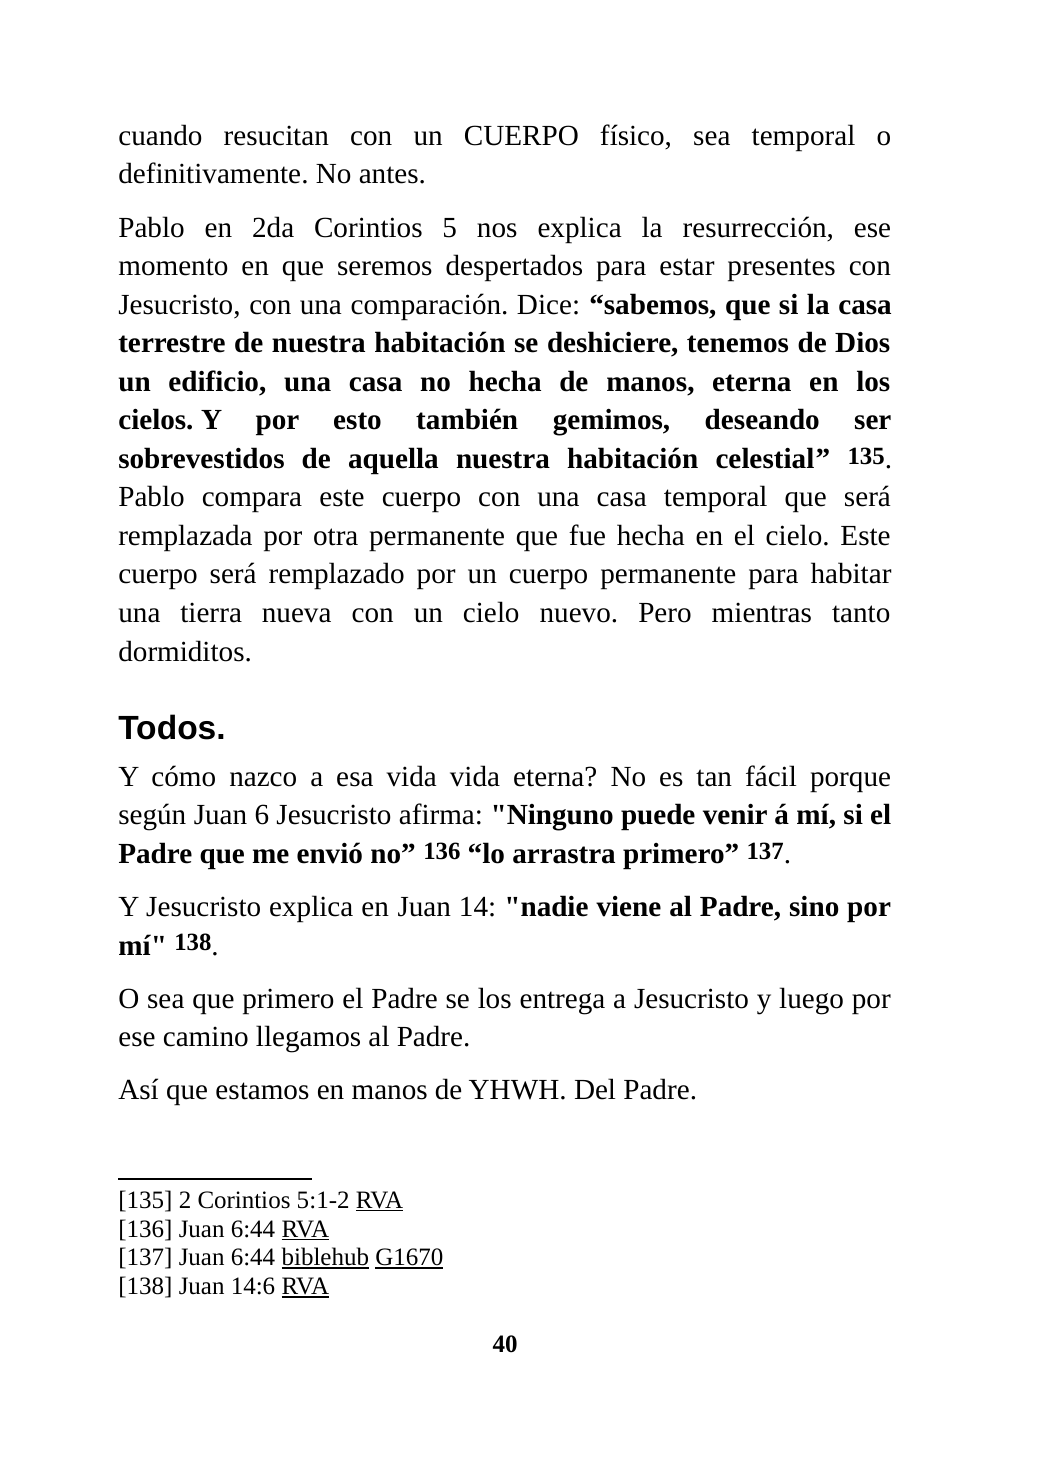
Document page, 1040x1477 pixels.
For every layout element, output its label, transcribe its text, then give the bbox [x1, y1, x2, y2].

text cuando resucitan con un CUERPO físico, sea temporal o definitivamente. No antes. [118, 118, 892, 190]
text Y cómo nazco a esa vida vida eterna? No es tan fácil porque según Juan 6 Jesucristo afirma: "Ninguno puede venir á mí, si el Padre que me envió no” “lo arrastra primero” . [118, 759, 892, 869]
text Juan 14:6 RVA [118, 1271, 892, 1300]
text 2 Corintios 5:1-2 RVA [118, 1185, 892, 1214]
text Y Jesucristo explica en Juan 14: "nadie viene al Padre, sino por mí" . [118, 889, 892, 961]
text Pablo en 2da Corintios 5 nos explica la resurrección, ese momento en que seremos despertados para estar presentes con Jesucristo, con una comparación. Dice: “sabemos, que si la casa terrestre de nuestra habitación se deshiciere, tenemos de Dios un edificio, una casa no hecha de manos, eterna en los cielos. Y por esto también gemimos, deseando ser sobrevestidos de aquella nuestra habitación celestial” . Pablo compara este cuerpo con una casa temporal que será remplazada por otra permanente que fue hecha en el cielo. Este cuerpo será remplazado por un cuerpo permanente para habitar una tierra nueva con un cielo nuevo. Pero mientras tanto dormiditos. [118, 210, 892, 667]
text Juan 6:44 RVA [118, 1214, 892, 1242]
subtitle Todos. [118, 708, 892, 746]
text Juan 6:44 biblehub G1670 [118, 1242, 892, 1271]
text Así que estamos en manos de YHWH. Del Padre. [118, 1072, 892, 1106]
text O sea que primero el Padre se los entrega a Jesucristo y luego por ese camino llegamos al Padre. [118, 981, 892, 1053]
